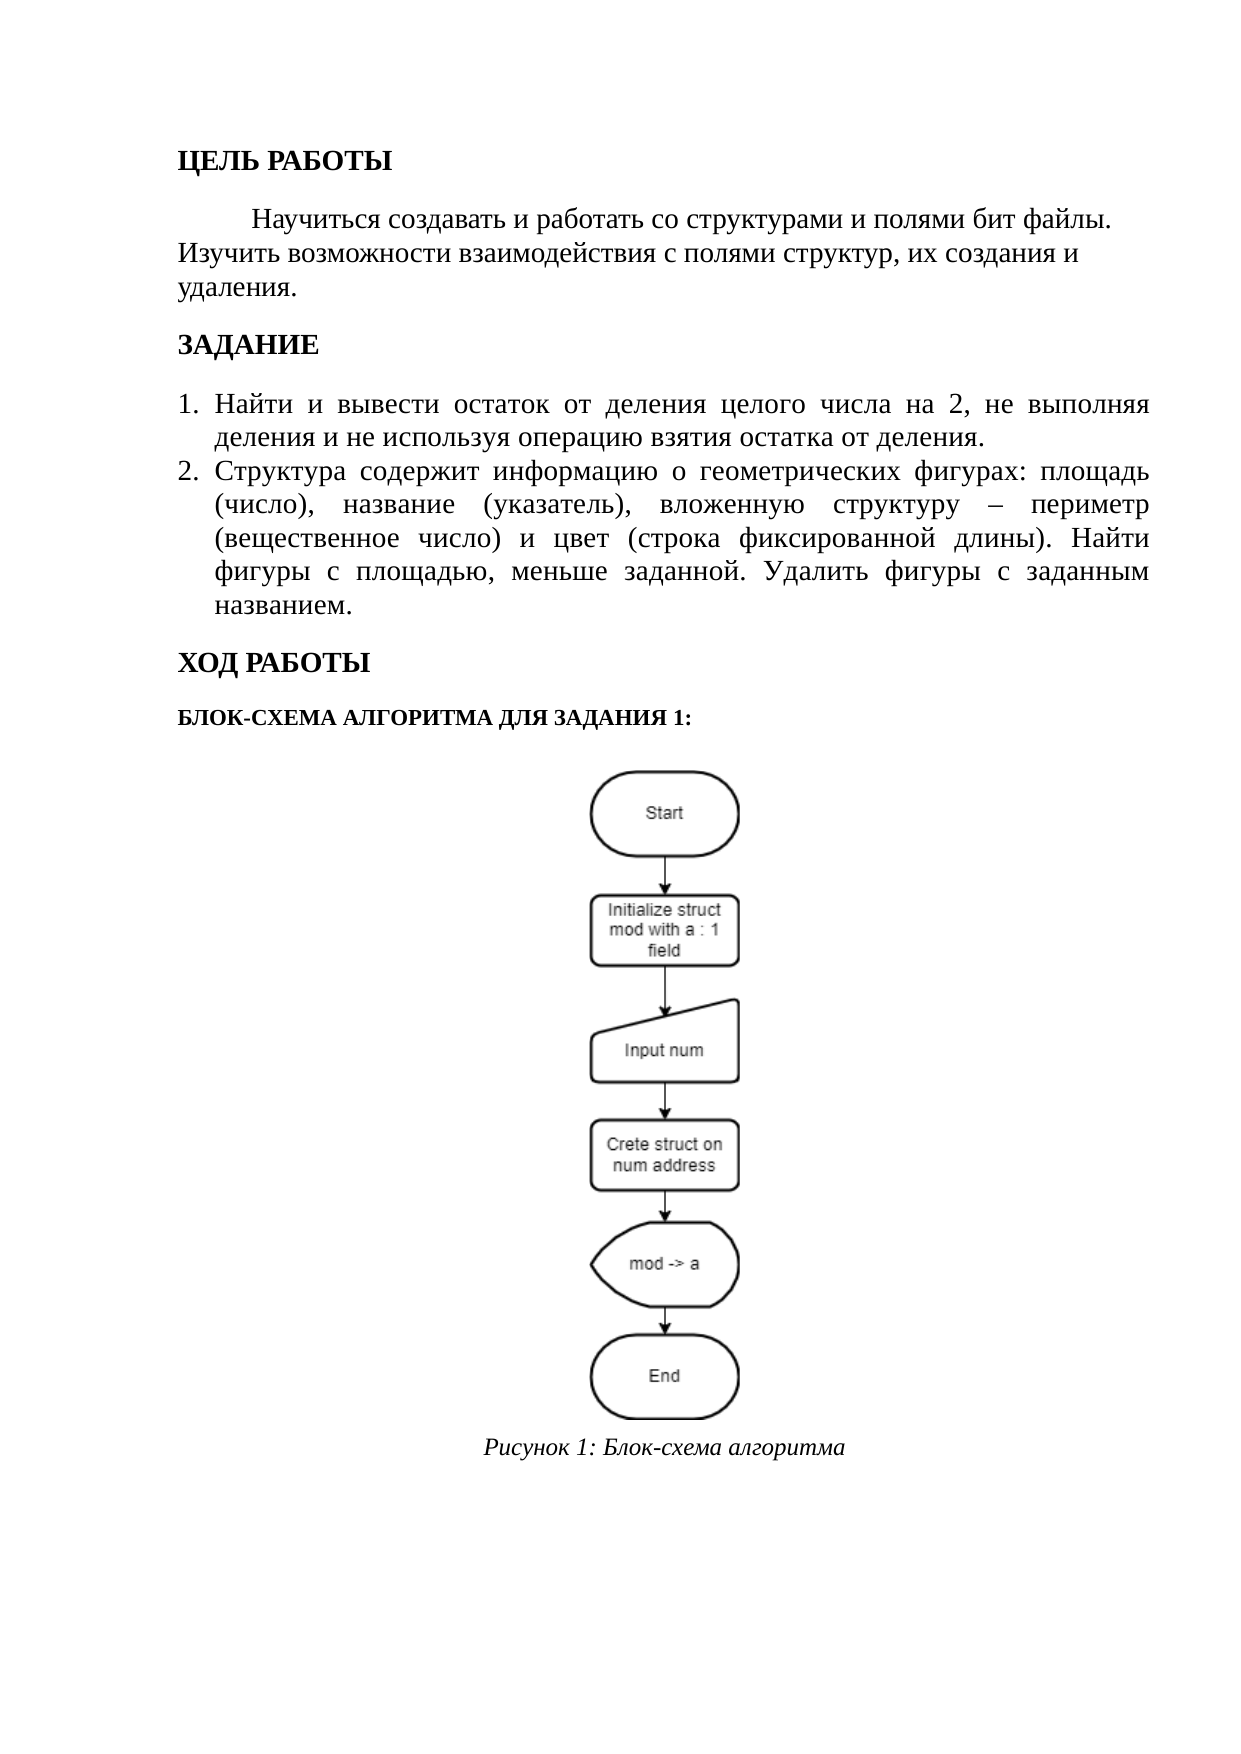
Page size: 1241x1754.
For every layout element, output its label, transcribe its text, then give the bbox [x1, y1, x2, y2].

subtitle Блок-схема алгоритма для заданиЯ 1: [177, 704, 1152, 731]
subtitle Задание [177, 327, 1152, 361]
subtitle Цель работы [177, 143, 1152, 177]
text Рисунок 1: Блок-схема алгоритма [396, 1420, 933, 1461]
text Научиться создавать и работать со структурами и полями бит файлы. Изучить возможности взаимодействия с полями структур, их создания и удаления. [177, 202, 1152, 302]
list Найти и вывести остаток от деления целого числа на 2, не выполняя деления и не используя операцию взятия остатка от деления. [177, 386, 1152, 453]
picture [589, 770, 740, 1420]
subtitle Ход РАБОТЫ [177, 646, 1152, 679]
list Структура содержит информацию о геометрических фигурах: площадь (число), название (указатель), вложенную структуру – периметр (вещественное число) и цвет (строка фиксированной длины). Найти фигуры с площадью, меньше заданной. Удалить фигуры с заданным названием. [177, 453, 1152, 621]
